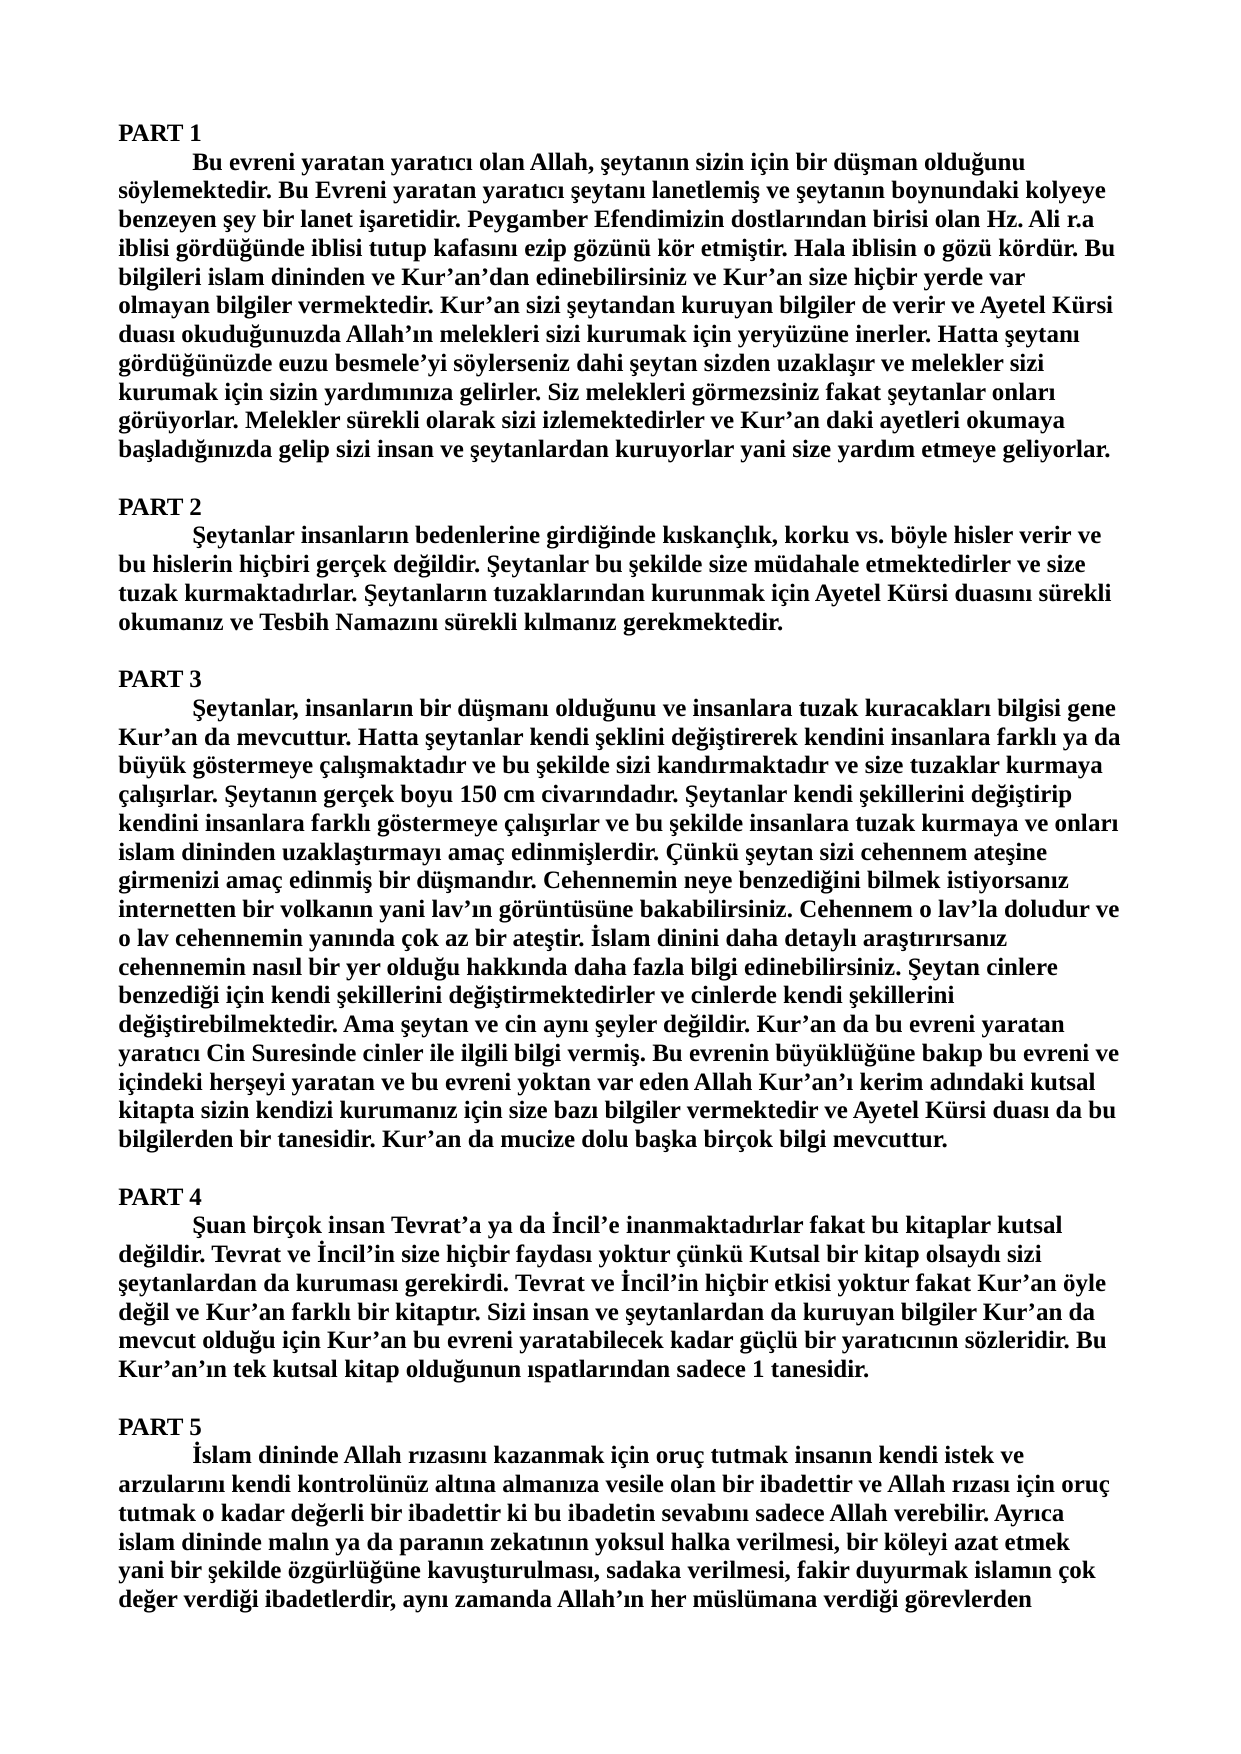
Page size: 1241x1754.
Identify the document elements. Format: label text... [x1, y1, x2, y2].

text İslam dininde Allah rızasını kazanmak için oruç tutmak insanın kendi istek ve arzularını kendi kontrolünüz altına almanıza vesile olan bir ibadettir ve Allah rızası için oruç tutmak o kadar değerli bir ibadettir ki bu ibadetin sevabını sadece Allah verebilir. Ayrıca islam dininde malın ya da paranın zekatının yoksul halka verilmesi, bir köleyi azat etmek yani bir şekilde özgürlüğüne kavuşturulması, sadaka verilmesi, fakir duyurmak islamın çok değer verdiği ibadetlerdir, aynı zamanda Allah’ın her müslümana verdiği görevlerden [118, 1441, 1122, 1613]
text Şeytanlar insanların bedenlerine girdiğinde kıskançlık, korku vs. böyle hisler verir ve bu hislerin hiçbiri gerçek değildir. Şeytanlar bu şekilde size müdahale etmektedirler ve size tuzak kurmaktadırlar. Şeytanların tuzaklarından kurunmak için Ayetel Kürsi duasını sürekli okumanız ve Tesbih Namazını sürekli kılmanız gerekmektedir. [118, 521, 1122, 636]
text Şuan birçok insan Tevrat’a ya da İncil’e inanmaktadırlar fakat bu kitaplar kutsal değildir. Tevrat ve İncil’in size hiçbir faydası yoktur çünkü Kutsal bir kitap olsaydı sizi şeytanlardan da kuruması gerekirdi. Tevrat ve İncil’in hiçbir etkisi yoktur fakat Kur’an öyle değil ve Kur’an farklı bir kitaptır. Sizi insan ve şeytanlardan da kuruyan bilgiler Kur’an da mevcut olduğu için Kur’an bu evreni yaratabilecek kadar güçlü bir yaratıcının sözleridir. Bu Kur’an’ın tek kutsal kitap olduğunun ıspatlarından sadece 1 tanesidir. [118, 1211, 1122, 1383]
text PART 4 [118, 1182, 1122, 1211]
text Şeytanlar, insanların bir düşmanı olduğunu ve insanlara tuzak kuracakları bilgisi gene Kur’an da mevcuttur. Hatta şeytanlar kendi şeklini değiştirerek kendini insanlara farklı ya da büyük göstermeye çalışmaktadır ve bu şekilde sizi kandırmaktadır ve size tuzaklar kurmaya çalışırlar. Şeytanın gerçek boyu 150 cm civarındadır. Şeytanlar kendi şekillerini değiştirip kendini insanlara farklı göstermeye çalışırlar ve bu şekilde insanlara tuzak kurmaya ve onları islam dininden uzaklaştırmayı amaç edinmişlerdir. Çünkü şeytan sizi cehennem ateşine girmenizi amaç edinmiş bir düşmandır. Cehennemin neye benzediğini bilmek istiyorsanız internetten bir volkanın yani lav’ın görüntüsüne bakabilirsiniz. Cehennem o lav’la doludur ve o lav cehennemin yanında çok az bir ateştir. İslam dinini daha detaylı araştırırsanız cehennemin nasıl bir yer olduğu hakkında daha fazla bilgi edinebilirsiniz. Şeytan cinlere benzediği için kendi şekillerini değiştirmektedirler ve cinlerde kendi şekillerini değiştirebilmektedir. Ama şeytan ve cin aynı şeyler değildir. Kur’an da bu evreni yaratan yaratıcı Cin Suresinde cinler ile ilgili bilgi vermiş. Bu evrenin büyüklüğüne bakıp bu evreni ve içindeki herşeyi yaratan ve bu evreni yoktan var eden Allah Kur’an’ı kerim adındaki kutsal kitapta sizin kendizi kurumanız için size bazı bilgiler vermektedir ve Ayetel Kürsi duası da bu bilgilerden bir tanesidir. Kur’an da mucize dolu başka birçok bilgi mevcuttur. [118, 693, 1122, 1153]
text Bu evreni yaratan yaratıcı olan Allah, şeytanın sizin için bir düşman olduğunu söylemektedir. Bu Evreni yaratan yaratıcı şeytanı lanetlemiş ve şeytanın boynundaki kolyeye benzeyen şey bir lanet işaretidir. Peygamber Efendimizin dostlarından birisi olan Hz. Ali r.a iblisi gördüğünde iblisi tutup kafasını ezip gözünü kör etmiştir. Hala iblisin o gözü kördür. Bu bilgileri islam dininden ve Kur’an’dan edinebilirsiniz ve Kur’an size hiçbir yerde var olmayan bilgiler vermektedir. Kur’an sizi şeytandan kuruyan bilgiler de verir ve Ayetel Kürsi duası okuduğunuzda Allah’ın melekleri sizi kurumak için yeryüzüne inerler. Hatta şeytanı gördüğünüzde euzu besmele’yi söylerseniz dahi şeytan sizden uzaklaşır ve melekler sizi kurumak için sizin yardımınıza gelirler. Siz melekleri görmezsiniz fakat şeytanlar onları görüyorlar. Melekler sürekli olarak sizi izlemektedirler ve Kur’an daki ayetleri okumaya başladığınızda gelip sizi insan ve şeytanlardan kuruyorlar yani size yardım etmeye geliyorlar. [118, 147, 1122, 463]
text PART 5 [118, 1412, 1122, 1441]
text PART 3 [118, 664, 1122, 693]
text PART 2 [118, 492, 1122, 521]
text PART 1 [118, 118, 1122, 147]
